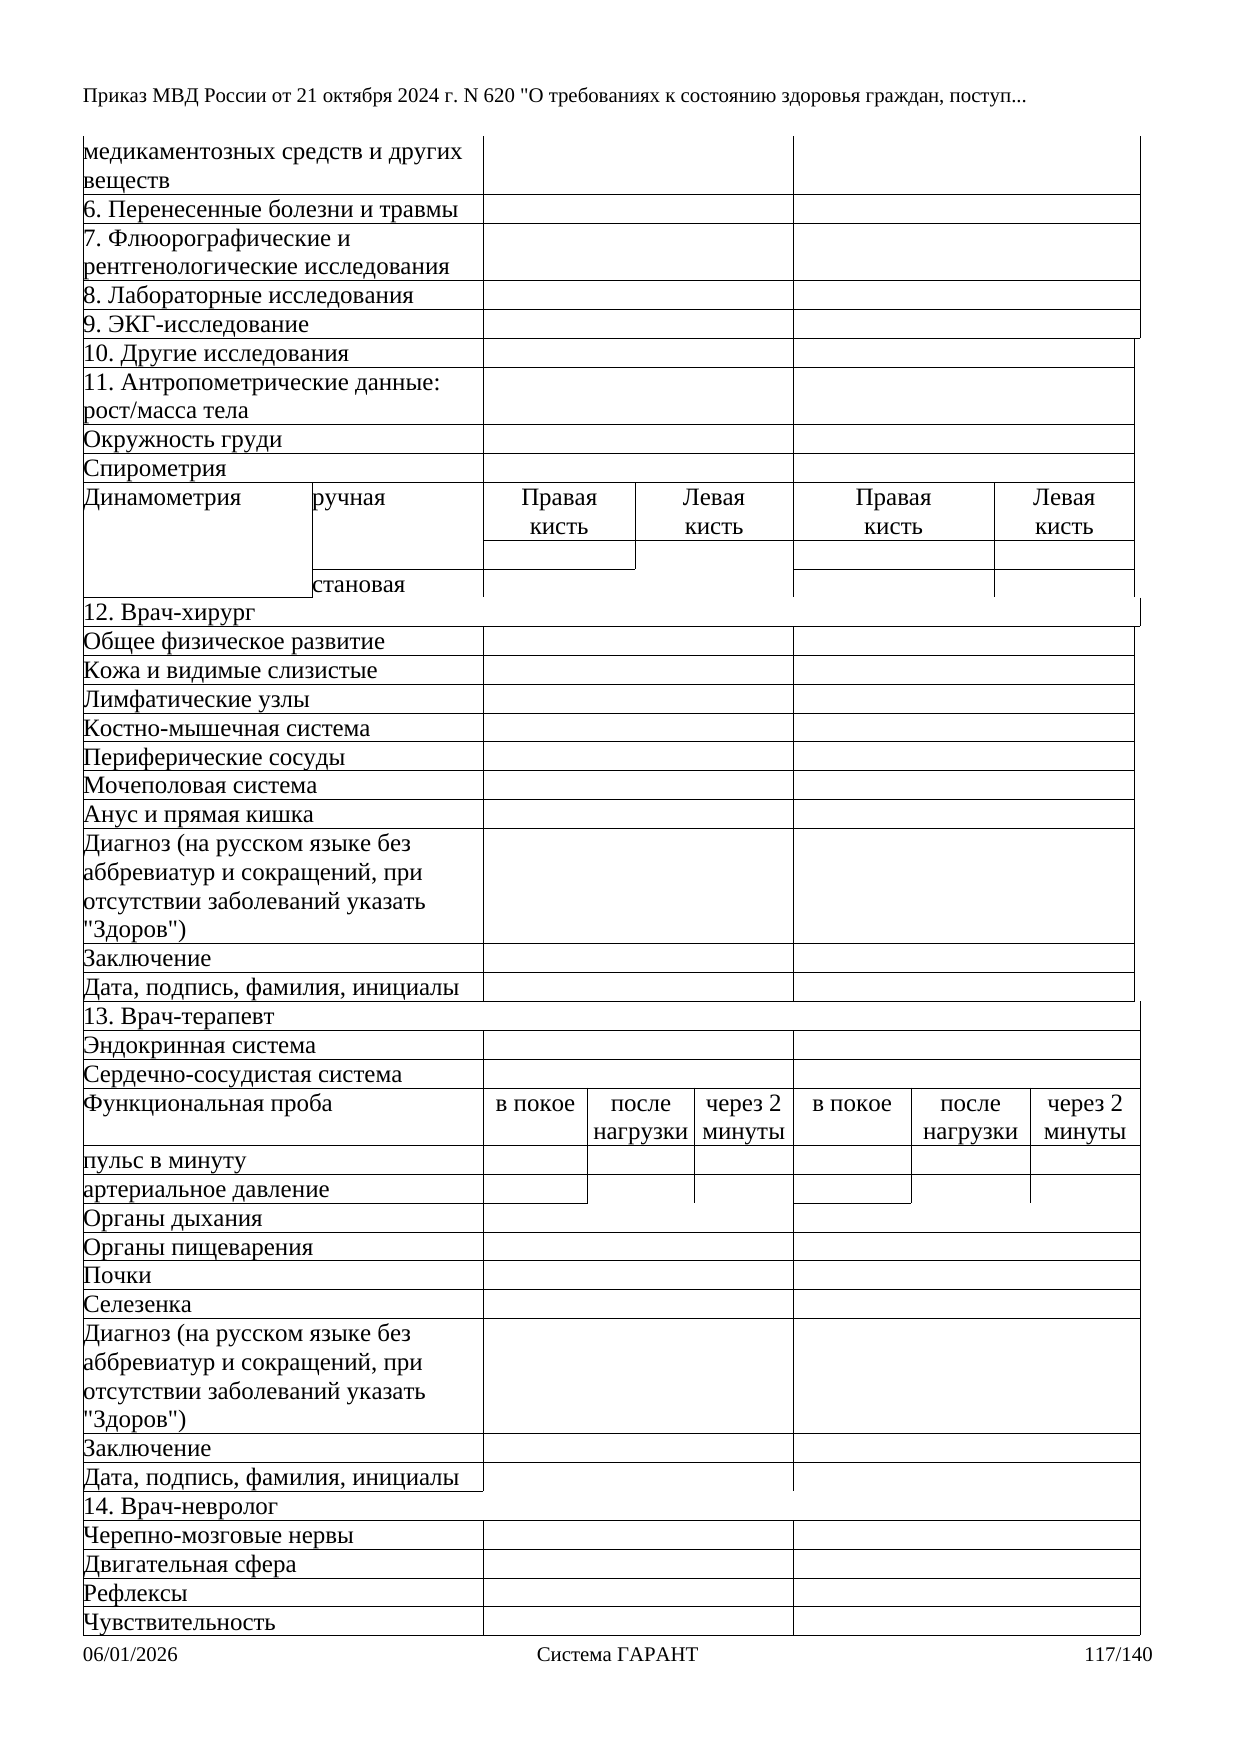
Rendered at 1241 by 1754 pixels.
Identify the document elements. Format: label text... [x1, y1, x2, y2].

table_cell [1135, 339, 1140, 367]
table_cell [484, 800, 793, 828]
table_cell Лимфатические узлы [84, 685, 483, 713]
table_cell [794, 1290, 1140, 1318]
table_cell [484, 454, 793, 482]
table_cell Рефлексы [84, 1579, 483, 1606]
table_cell Окружность груди [84, 425, 483, 453]
table_cell 12. Врач-хирург [84, 598, 1140, 626]
table_cell [995, 570, 1134, 597]
table_cell [484, 569, 793, 597]
table_cell [484, 829, 793, 943]
table_cell [794, 339, 1134, 367]
table_cell Кожа и видимые слизистые [84, 656, 483, 684]
table_cell через 2 минуты [695, 1089, 793, 1145]
table_cell [1135, 627, 1140, 655]
table_cell [794, 570, 994, 597]
table_cell Динамометрия [84, 483, 312, 597]
table_cell Чувствительность [84, 1607, 483, 1635]
table_cell 14. Врач-невролог [84, 1491, 1140, 1520]
table_cell [912, 1146, 1030, 1174]
table_cell [794, 425, 1134, 453]
table_cell 10. Другие исследования [84, 339, 483, 367]
table_cell [1135, 742, 1140, 771]
table_cell [484, 136, 793, 194]
table_cell после нагрузки [588, 1089, 694, 1145]
table_cell [794, 944, 1134, 972]
table_cell [794, 685, 1134, 713]
table_cell [484, 1290, 793, 1318]
table_cell [794, 800, 1134, 828]
table_cell [695, 1146, 793, 1174]
table_cell [484, 1463, 793, 1491]
table_cell Общее физическое развитие [84, 627, 483, 655]
table_cell Левая кисть [636, 483, 793, 540]
table_cell [484, 742, 793, 770]
table_cell [484, 224, 793, 280]
table_cell [1135, 540, 1140, 569]
table_cell [588, 1146, 694, 1174]
table_cell Спирометрия [84, 454, 483, 482]
table_cell [794, 310, 1140, 338]
table_cell [1135, 569, 1140, 597]
table_cell [484, 1146, 587, 1174]
table_cell [1135, 367, 1140, 424]
table_cell Органы пищеварения [84, 1233, 483, 1260]
table_cell [1135, 943, 1140, 972]
table_cell [484, 714, 793, 741]
table_cell Костно-мышечная система [84, 714, 483, 741]
table_cell [484, 541, 635, 569]
table_cell Диагноз (на русском языке без аббревиатур и сокращений, при отсутствии заболеваний указать "Здоров") [84, 1319, 483, 1433]
table_cell [912, 1175, 1030, 1203]
table_cell Анус и прямая кишка [84, 800, 483, 828]
table_cell медикаментозных средств и других веществ [84, 136, 483, 194]
table_cell артериальное давление [84, 1175, 483, 1203]
table_cell [1135, 972, 1140, 1001]
table_cell Правая кисть [794, 483, 994, 540]
table_cell [484, 281, 793, 309]
table_cell [794, 281, 1140, 309]
table_cell [695, 1175, 793, 1203]
table_cell [484, 973, 793, 1001]
table_cell [794, 454, 1134, 482]
table_cell [484, 1203, 793, 1232]
table_cell [1135, 828, 1140, 943]
table_cell [794, 224, 1140, 280]
table_cell [1135, 453, 1140, 482]
table_cell [794, 1261, 1140, 1289]
table_cell 6. Перенесенные болезни и травмы [84, 195, 483, 223]
table_cell после нагрузки [912, 1089, 1030, 1145]
table_cell Периферические сосуды [84, 742, 483, 770]
table_cell Сердечно-сосудистая система [84, 1060, 483, 1088]
table_cell [1135, 713, 1140, 742]
table_cell [794, 627, 1134, 655]
table_cell [1135, 684, 1140, 713]
table_cell [484, 1550, 793, 1578]
table_cell [1135, 771, 1140, 799]
table_cell пульс в минуту [84, 1146, 483, 1174]
table_cell [794, 1146, 911, 1174]
table_cell [794, 1319, 1140, 1433]
table_cell [794, 1434, 1140, 1462]
table_cell Правая кисть [484, 483, 635, 540]
table_cell [794, 368, 1134, 424]
table_cell [484, 1261, 793, 1289]
table_cell [794, 1233, 1140, 1260]
table_cell [794, 1579, 1140, 1606]
table_cell [484, 1060, 793, 1088]
table_cell Дата, подпись, фамилия, инициалы [84, 1463, 483, 1491]
table_cell [794, 1521, 1140, 1549]
table_cell [588, 1175, 694, 1203]
table_cell [1031, 1175, 1140, 1203]
table_cell Эндокринная система [84, 1031, 483, 1059]
table_cell [484, 771, 793, 799]
table_cell [794, 136, 1140, 194]
table_cell [636, 541, 793, 569]
table_cell [484, 1521, 793, 1549]
table_cell ручная [313, 483, 483, 569]
table_cell [484, 339, 793, 367]
table_cell [484, 627, 793, 655]
table_cell [1031, 1146, 1140, 1174]
table_cell 11. Антропометрические данные: рост/масса тела [84, 368, 483, 424]
table_cell [794, 1550, 1140, 1578]
table_cell [484, 1607, 793, 1635]
table_cell [794, 829, 1134, 943]
table_cell Заключение [84, 1434, 483, 1462]
table_cell [484, 685, 793, 713]
table_cell [794, 1031, 1140, 1059]
table_cell 13. Врач-терапевт [84, 1002, 483, 1030]
table_cell [794, 771, 1134, 799]
table_cell 9. ЭКГ-исследование [84, 310, 483, 338]
table_cell [794, 973, 1134, 1001]
table_cell [484, 195, 793, 223]
table_cell [484, 425, 793, 453]
table_cell [484, 656, 793, 684]
table_cell Функциональная проба [84, 1089, 483, 1145]
table_cell [484, 1031, 793, 1059]
table_cell 7. Флюорографические и рентгенологические исследования [84, 224, 483, 280]
table_cell [484, 1579, 793, 1606]
table_cell [995, 541, 1134, 569]
table_cell Заключение [84, 944, 483, 972]
table_cell [1135, 482, 1140, 540]
table_cell Дата, подпись, фамилия, инициалы [84, 973, 483, 1001]
table_cell [1135, 799, 1140, 828]
table_cell [794, 1060, 1140, 1088]
table_cell [794, 195, 1140, 223]
table_cell [484, 368, 793, 424]
table_cell [794, 1463, 1140, 1491]
table_cell Мочеполовая система [84, 771, 483, 799]
table_cell [483, 1002, 793, 1030]
table_cell [794, 714, 1134, 741]
table_cell [484, 1434, 793, 1462]
table_cell [794, 1203, 1140, 1232]
table_cell в покое [794, 1089, 911, 1145]
table_cell Почки [84, 1261, 483, 1289]
table_cell [794, 656, 1134, 684]
table_cell Черепно-мозговые нервы [84, 1521, 483, 1549]
table_cell [1135, 655, 1140, 684]
table_cell [484, 1175, 587, 1203]
table_cell [484, 1233, 793, 1260]
table_cell Двигательная сфера [84, 1550, 483, 1578]
table_cell [794, 1175, 911, 1203]
table_cell [794, 742, 1134, 770]
table_cell становая [313, 570, 483, 597]
table_cell Органы дыхания [84, 1204, 483, 1232]
table_cell в покое [484, 1089, 587, 1145]
table_cell [484, 944, 793, 972]
table_cell 8. Лабораторные исследования [84, 281, 483, 309]
table_cell через 2 минуты [1031, 1089, 1140, 1145]
table_cell [793, 1001, 1140, 1030]
table_cell Селезенка [84, 1290, 483, 1318]
table_cell [794, 541, 994, 569]
table_cell [1135, 425, 1140, 453]
table_cell [484, 310, 793, 338]
table_cell [794, 1607, 1140, 1635]
table_cell [484, 1319, 793, 1433]
table_cell Левая кисть [995, 483, 1134, 540]
table_cell Диагноз (на русском языке без аббревиатур и сокращений, при отсутствии заболеваний указать "Здоров") [84, 829, 483, 943]
